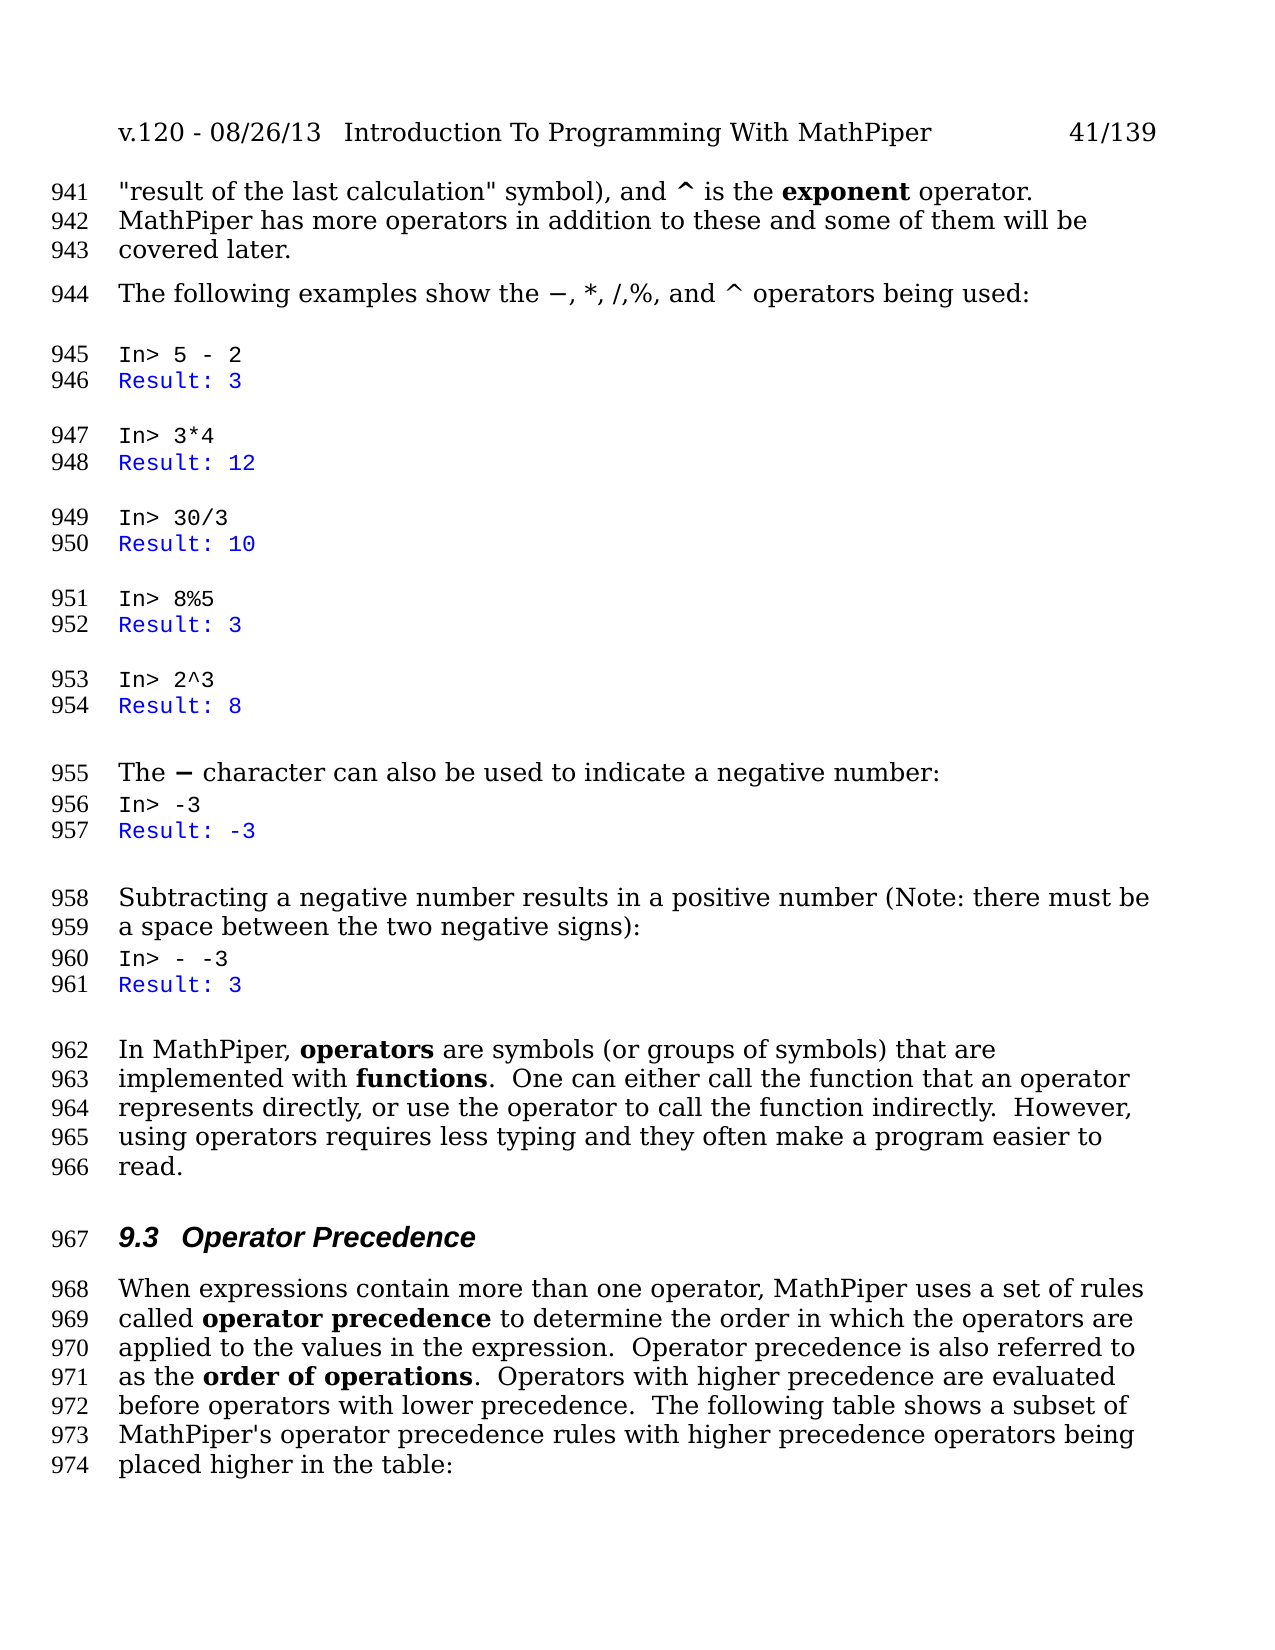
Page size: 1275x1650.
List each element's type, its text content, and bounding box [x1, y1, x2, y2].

text Result: 3 [118, 370, 1157, 396]
text Result: 8 [118, 694, 1157, 720]
text In> 5 - 2 [118, 344, 1157, 370]
text In> 8%5 [118, 587, 1157, 613]
text In> 3*4 [118, 425, 1157, 451]
text Result: 3 [118, 974, 1157, 1000]
text Result: -3 [118, 819, 1157, 845]
text The − character can also be used to indicate a negative number: [118, 758, 1157, 787]
text In> - -3 [118, 948, 1157, 974]
text Result: 10 [118, 532, 1157, 558]
subtitle Operator Precedence [118, 1220, 1157, 1253]
text Result: 3 [118, 613, 1157, 639]
text In> 30/3 [118, 506, 1157, 532]
text When expressions contain more than one operator, MathPiper uses a set of rules called operator precedence to determine the order in which the operators are applied to the values in the expression. Operator precedence is also referred to as the order of operations. Operators with higher precedence are evaluated before operators with lower precedence. The following table shows a subset of MathPiper's operator precedence rules with higher precedence operators being placed higher in the table: [118, 1274, 1157, 1479]
text The following examples show the −, *, /,%, and ^ operators being used: [118, 279, 1157, 309]
text "result of the last calculation" symbol), and ^ is the exponent operator. MathPiper has more operators in addition to these and some of them will be covered later. [118, 177, 1157, 264]
text Subtracting a negative number results in a positive number (Note: there must be a space between the two negative signs): [118, 883, 1157, 942]
text In> -3 [118, 793, 1157, 819]
text In MathPiper, operators are symbols (or groups of symbols) that are implemented with functions. One can either call the function that an operator represents directly, or use the operator to call the function indirectly. However, using operators requires less typing and they often make a program easier to read. [118, 1034, 1157, 1181]
text In> 2^3 [118, 668, 1157, 694]
text Result: 12 [118, 451, 1157, 477]
